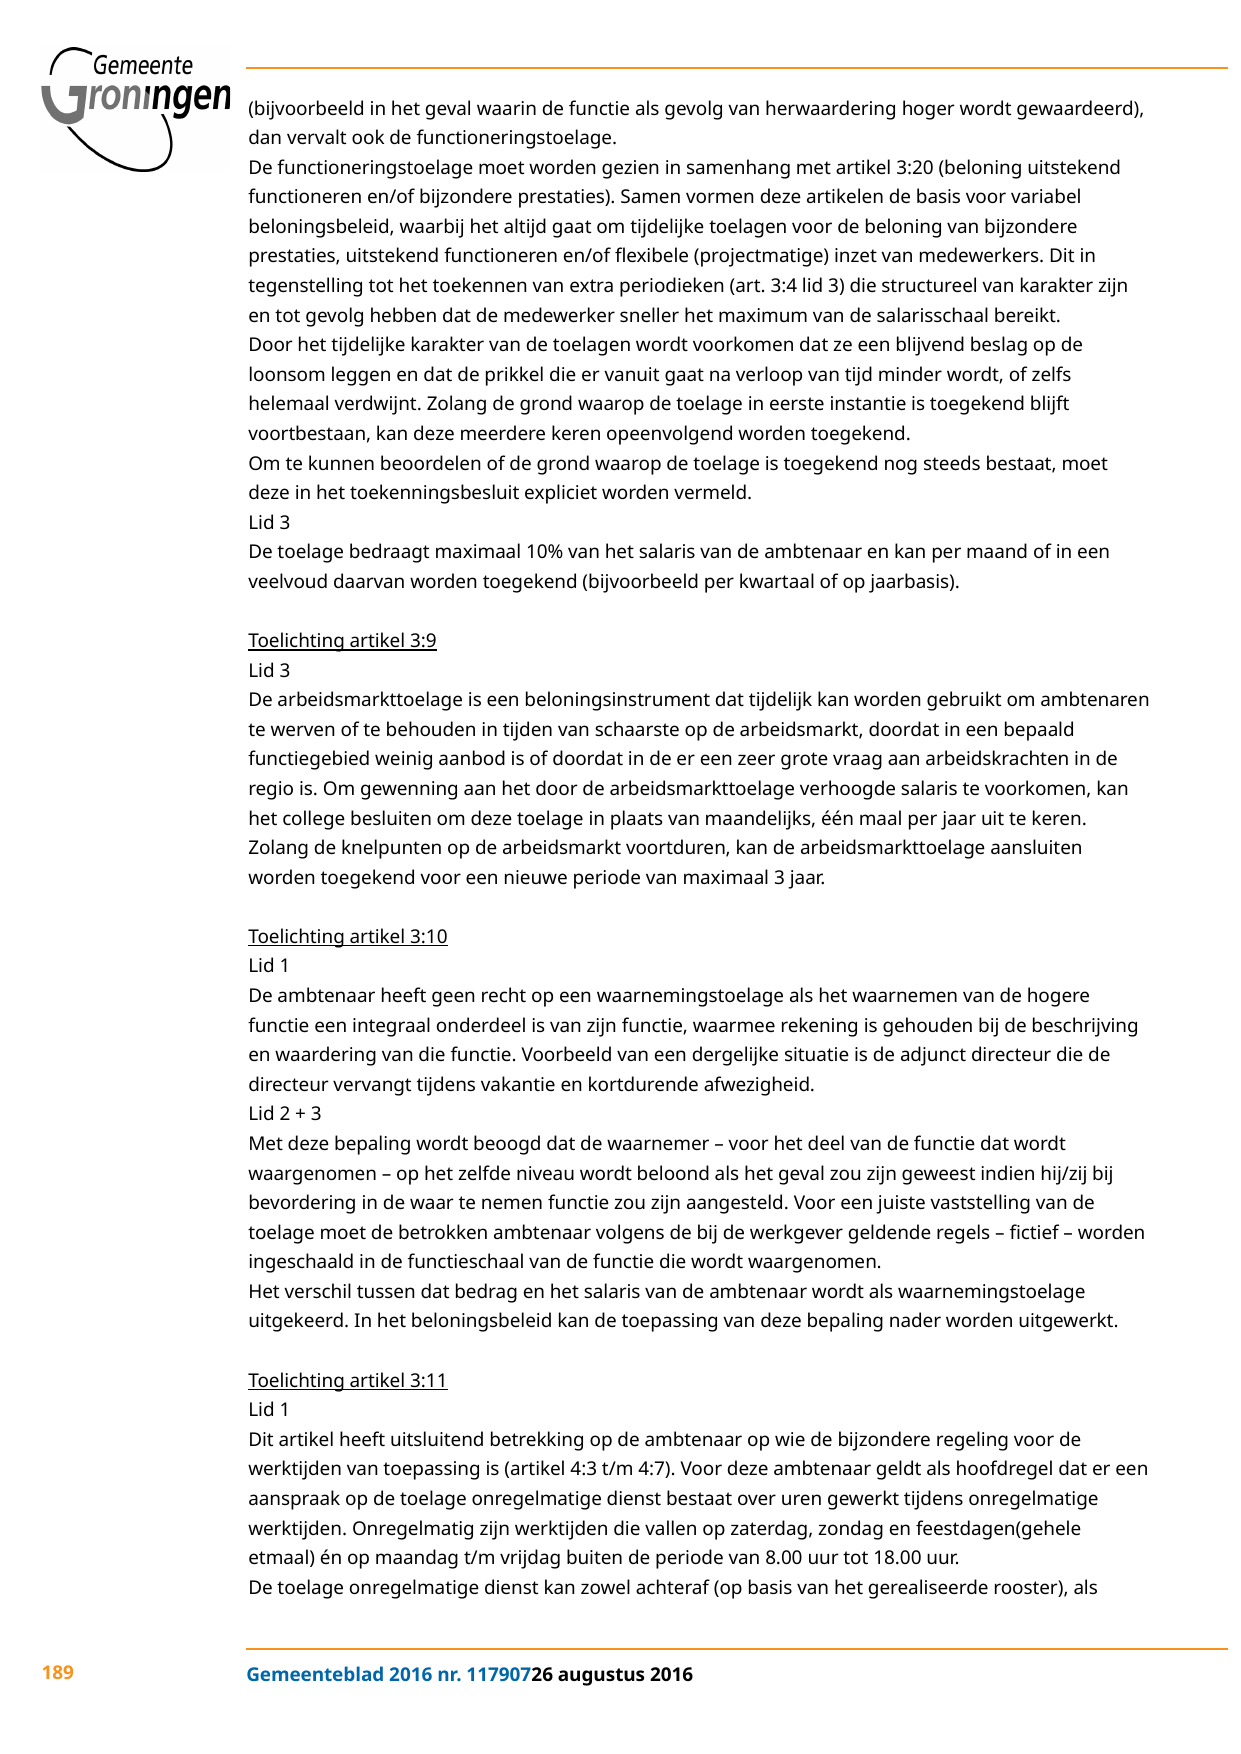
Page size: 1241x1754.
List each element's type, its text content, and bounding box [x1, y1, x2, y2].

text Lid 3 [248, 509, 1152, 535]
text Door het tijdelijke karakter van de toelagen wordt voorkomen dat ze een blijvend beslag op de loonsom leggen en dat de prikkel die er vanuit gaat na verloop van tijd minder wordt, of zelfs helemaal verdwijnt. Zolang de grond waarop de toelage in eerste instantie is toegekend blijft voortbestaan, kan deze meerdere keren opeenvolgend worden toegekend. [248, 331, 1152, 446]
text Toelichting artikel 3:9 [248, 627, 1152, 653]
text Toelichting artikel 3:10 [248, 923, 1152, 949]
text De ambtenaar heeft geen recht op een waarnemingstoelage als het waarnemen van de hogere functie een integraal onderdeel is van zijn functie, waarmee rekening is gehouden bij de beschrijving en waardering van die functie. Voorbeeld van een dergelijke situatie is de adjunct directeur die de directeur vervangt tijdens vakantie en kortdurende afwezigheid. [248, 982, 1152, 1097]
text Lid 1 [248, 953, 1152, 978]
text Toelichting artikel 3:11 [248, 1367, 1152, 1393]
text Dit artikel heeft uitsluitend betrekking op de ambtenaar op wie de bijzondere regeling voor de werktijden van toepassing is (artikel 4:3 t/m 4:7). Voor deze ambtenaar geldt als hoofdregel dat er een aanspraak op de toelage onregelmatige dienst bestaat over uren gewerkt tijdens onregelmatige werktijden. Onregelmatig zijn werktijden die vallen op zaterdag, zondag en feestdagen(gehele etmaal) én op maandag t/m vrijdag buiten de periode van 8.00 uur tot 18.00 uur. [248, 1426, 1152, 1570]
text De arbeidsmarkttoelage is een beloningsinstrument dat tijdelijk kan worden gebruikt om ambtenaren te werven of te behouden in tijden van schaarste op de arbeidsmarkt, doordat in een bepaald functiegebied weinig aanbod is of doordat in de er een zeer grote vraag aan arbeidskrachten in de regio is. Om gewenning aan het door de arbeidsmarkttoelage verhoogde salaris te voorkomen, kan het college besluiten om deze toelage in plaats van maandelijks, één maal per jaar uit te keren. [248, 686, 1152, 831]
picture [41, 47, 231, 172]
text Zolang de knelpunten op de arbeidsmarkt voortduren, kan de arbeidsmarkttoelage aansluiten worden toegekend voor een nieuwe periode van maximaal 3 jaar. [248, 834, 1152, 890]
text De functioneringstoelage moet worden gezien in samenhang met artikel 3:20 (beloning uitstekend functioneren en/of bijzondere prestaties). Samen vormen deze artikelen de basis voor variabel beloningsbeleid, waarbij het altijd gaat om tijdelijke toelagen voor de beloning van bijzondere prestaties, uitstekend functioneren en/of flexibele (projectmatige) inzet van medewerkers. Dit in tegenstelling tot het toekennen van extra periodieken (art. 3:4 lid 3) die structureel van karakter zijn en tot gevolg hebben dat de medewerker sneller het maximum van de salarisschaal bereikt. [248, 154, 1152, 328]
text Met deze bepaling wordt beoogd dat de waarnemer – voor het deel van de functie dat wordt waargenomen – op het zelfde niveau wordt beloond als het geval zou zijn geweest indien hij/zij bij bevordering in de waar te nemen functie zou zijn aangesteld. Voor een juiste vaststelling van de toelage moet de betrokken ambtenaar volgens de bij de werkgever geldende regels – fictief – worden ingeschaald in de functieschaal van de functie die wordt waargenomen. [248, 1130, 1152, 1274]
text De toelage onregelmatige dienst kan zowel achteraf (op basis van het gerealiseerde rooster), als [248, 1574, 1152, 1600]
text (bijvoorbeeld in het geval waarin de functie als gevolg van herwaardering hoger wordt gewaardeerd), dan vervalt ook de functioneringstoelage. [248, 95, 1152, 150]
text Lid 2 + 3 [248, 1101, 1152, 1126]
text Lid 3 [248, 657, 1152, 683]
text Lid 1 [248, 1396, 1152, 1422]
text De toelage bedraagt maximaal 10% van het salaris van de ambtenaar en kan per maand of in een veelvoud daarvan worden toegekend (bijvoorbeeld per kwartaal of op jaarbasis). [248, 538, 1152, 594]
text Het verschil tussen dat bedrag en het salaris van de ambtenaar wordt als waarnemingstoelage uitgekeerd. In het beloningsbeleid kan de toepassing van deze bepaling nader worden uitgewerkt. [248, 1278, 1152, 1333]
text Om te kunnen beoordelen of de grond waarop de toelage is toegekend nog steeds bestaat, moet deze in het toekenningsbesluit expliciet worden vermeld. [248, 450, 1152, 505]
